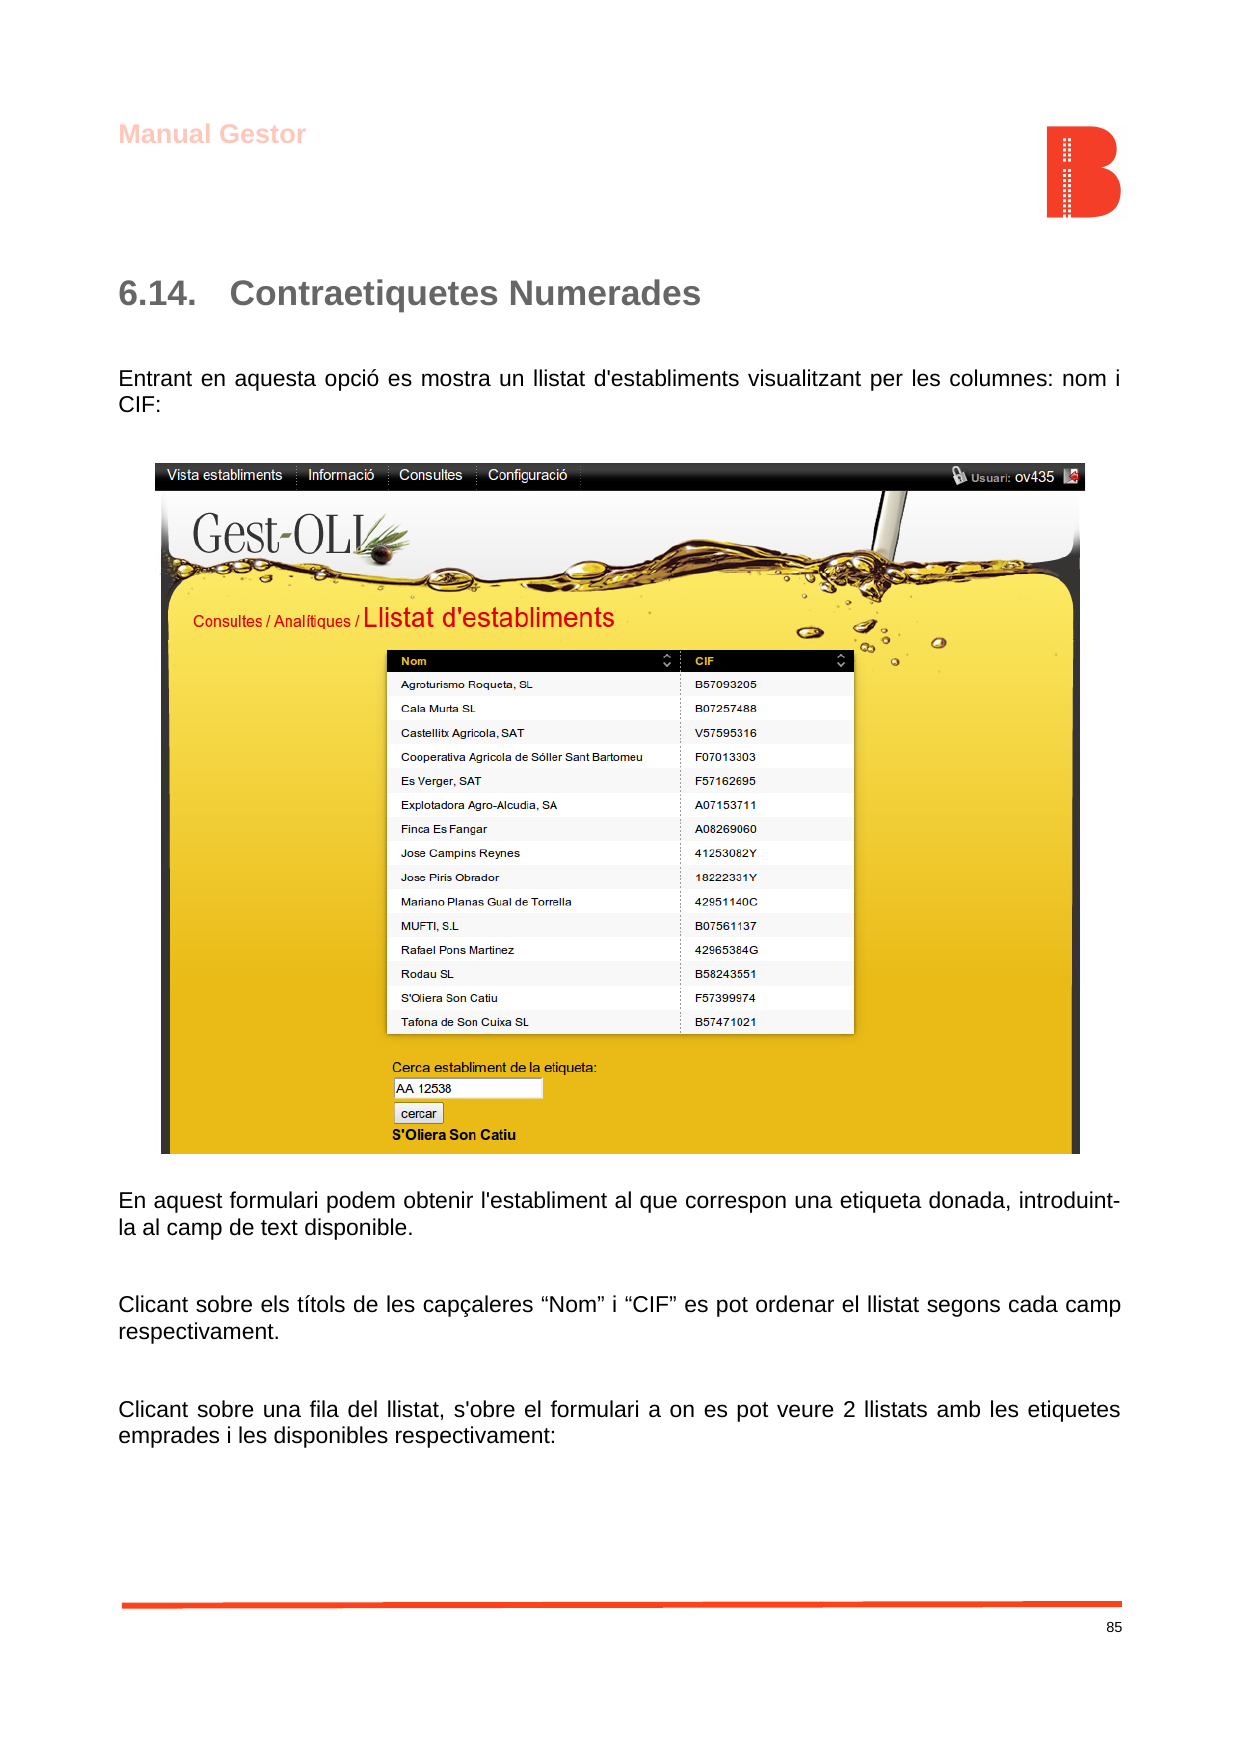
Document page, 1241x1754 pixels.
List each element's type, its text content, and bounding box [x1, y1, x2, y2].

subtitle Contraetiquetes Numerades [118, 273, 1122, 313]
text Clicant sobre una fila del llistat, s'obre el formulari a on es pot veure 2 llistats amb les etiquetes emprades i les disponibles respectivament: [118, 1396, 1122, 1448]
text En aquest formulari podem obtenir l'establiment al que correspon una etiqueta donada, introduint-la al camp de text disponible. [118, 1187, 1122, 1240]
picture [155, 463, 1086, 1154]
picture [1036, 124, 1130, 221]
text Entrant en aquesta opció es mostra un llistat d'establiments visualitzant per les columnes: nom i CIF: [118, 365, 1122, 417]
text Clicant sobre els títols de les capçaleres “Nom” i “CIF” es pot ordenar el llistat segons cada camp respectivament. [118, 1291, 1122, 1344]
